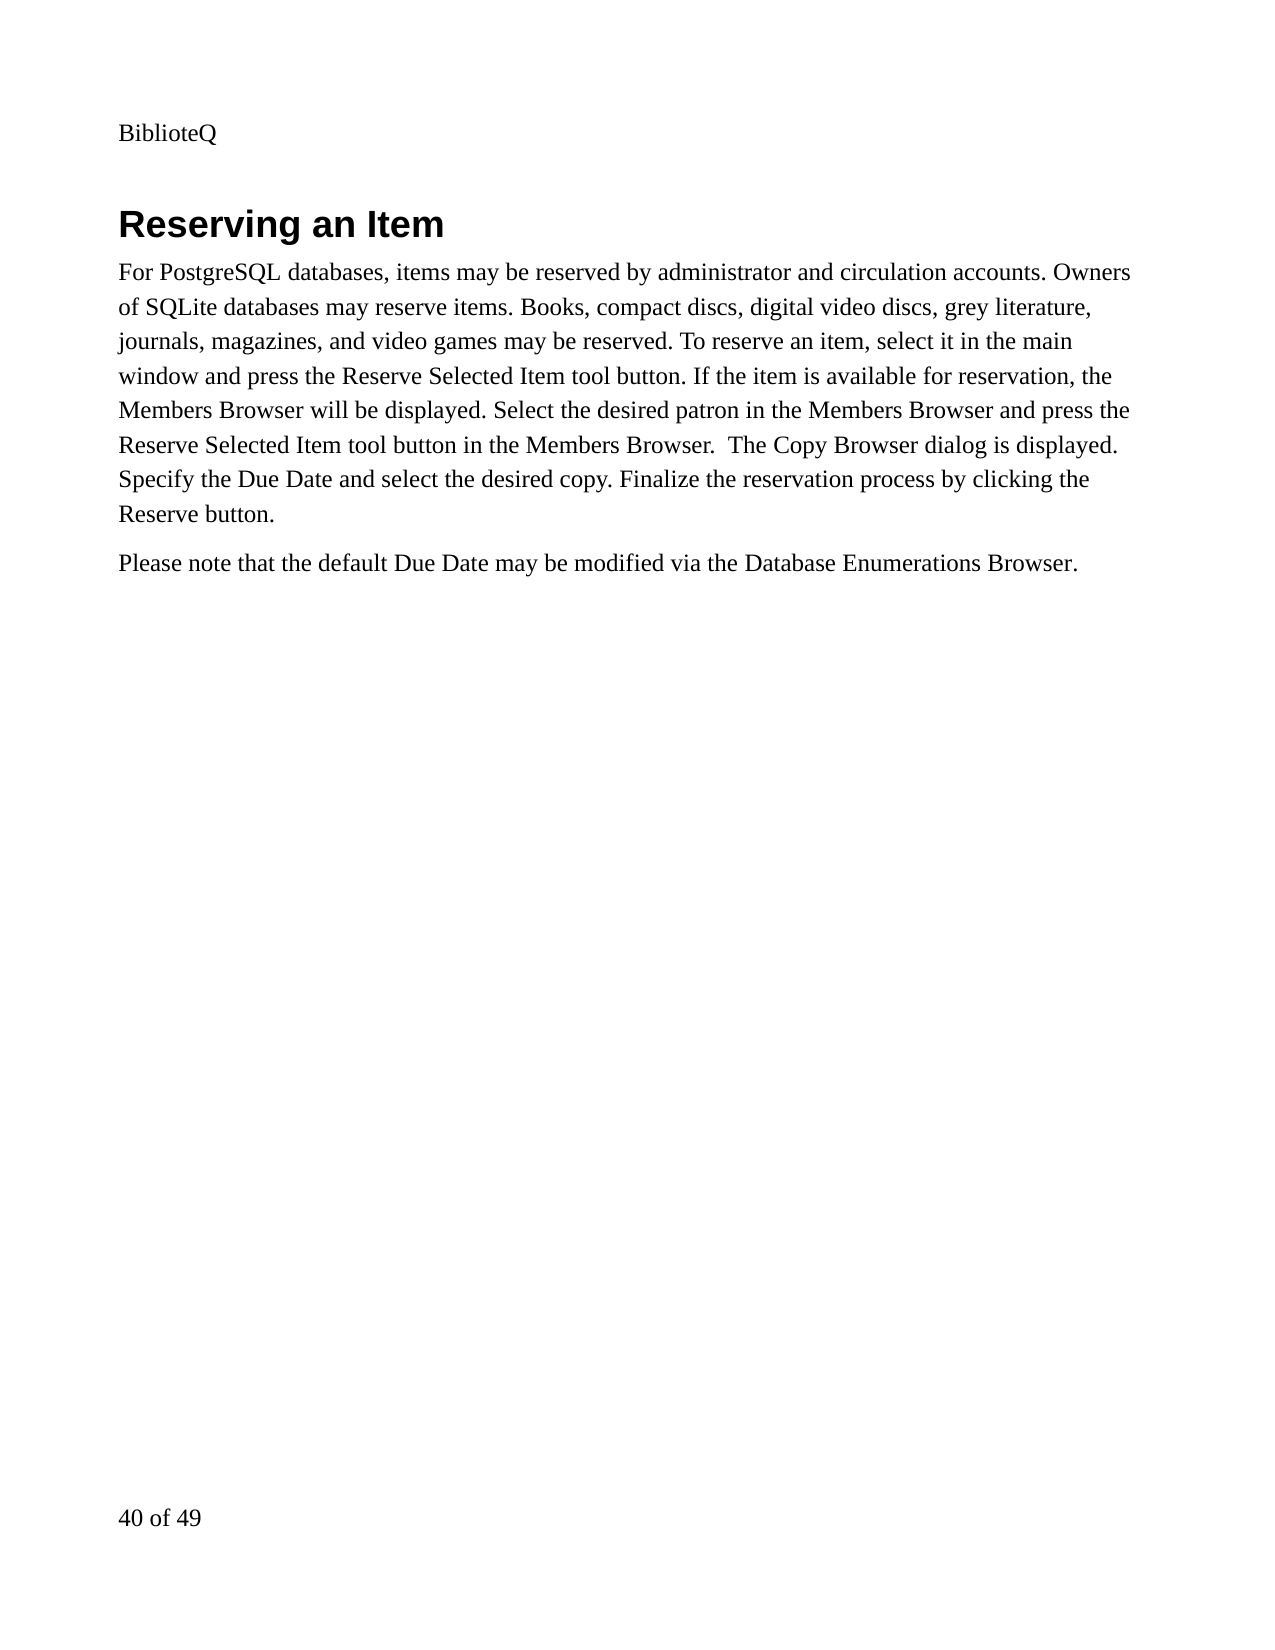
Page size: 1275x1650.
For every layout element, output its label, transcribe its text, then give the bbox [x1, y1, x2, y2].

subtitle Reserving an Item [118, 201, 1157, 245]
text Please note that the default Due Date may be modified via the Database Enumerations Browser. [118, 548, 1157, 577]
text For PostgreSQL databases, items may be reserved by administrator and circulation accounts. Owners of SQLite databases may reserve items. Books, compact discs, digital video discs, grey literature, journals, magazines, and video games may be reserved. To reserve an item, select it in the main window and press the Reserve Selected Item tool button. If the item is available for reservation, the Members Browser will be displayed. Select the desired patron in the Members Browser and press the Reserve Selected Item tool button in the Members Browser. The Copy Browser dialog is displayed. Specify the Due Date and select the desired copy. Finalize the reservation process by clicking the Reserve button. [118, 257, 1157, 528]
